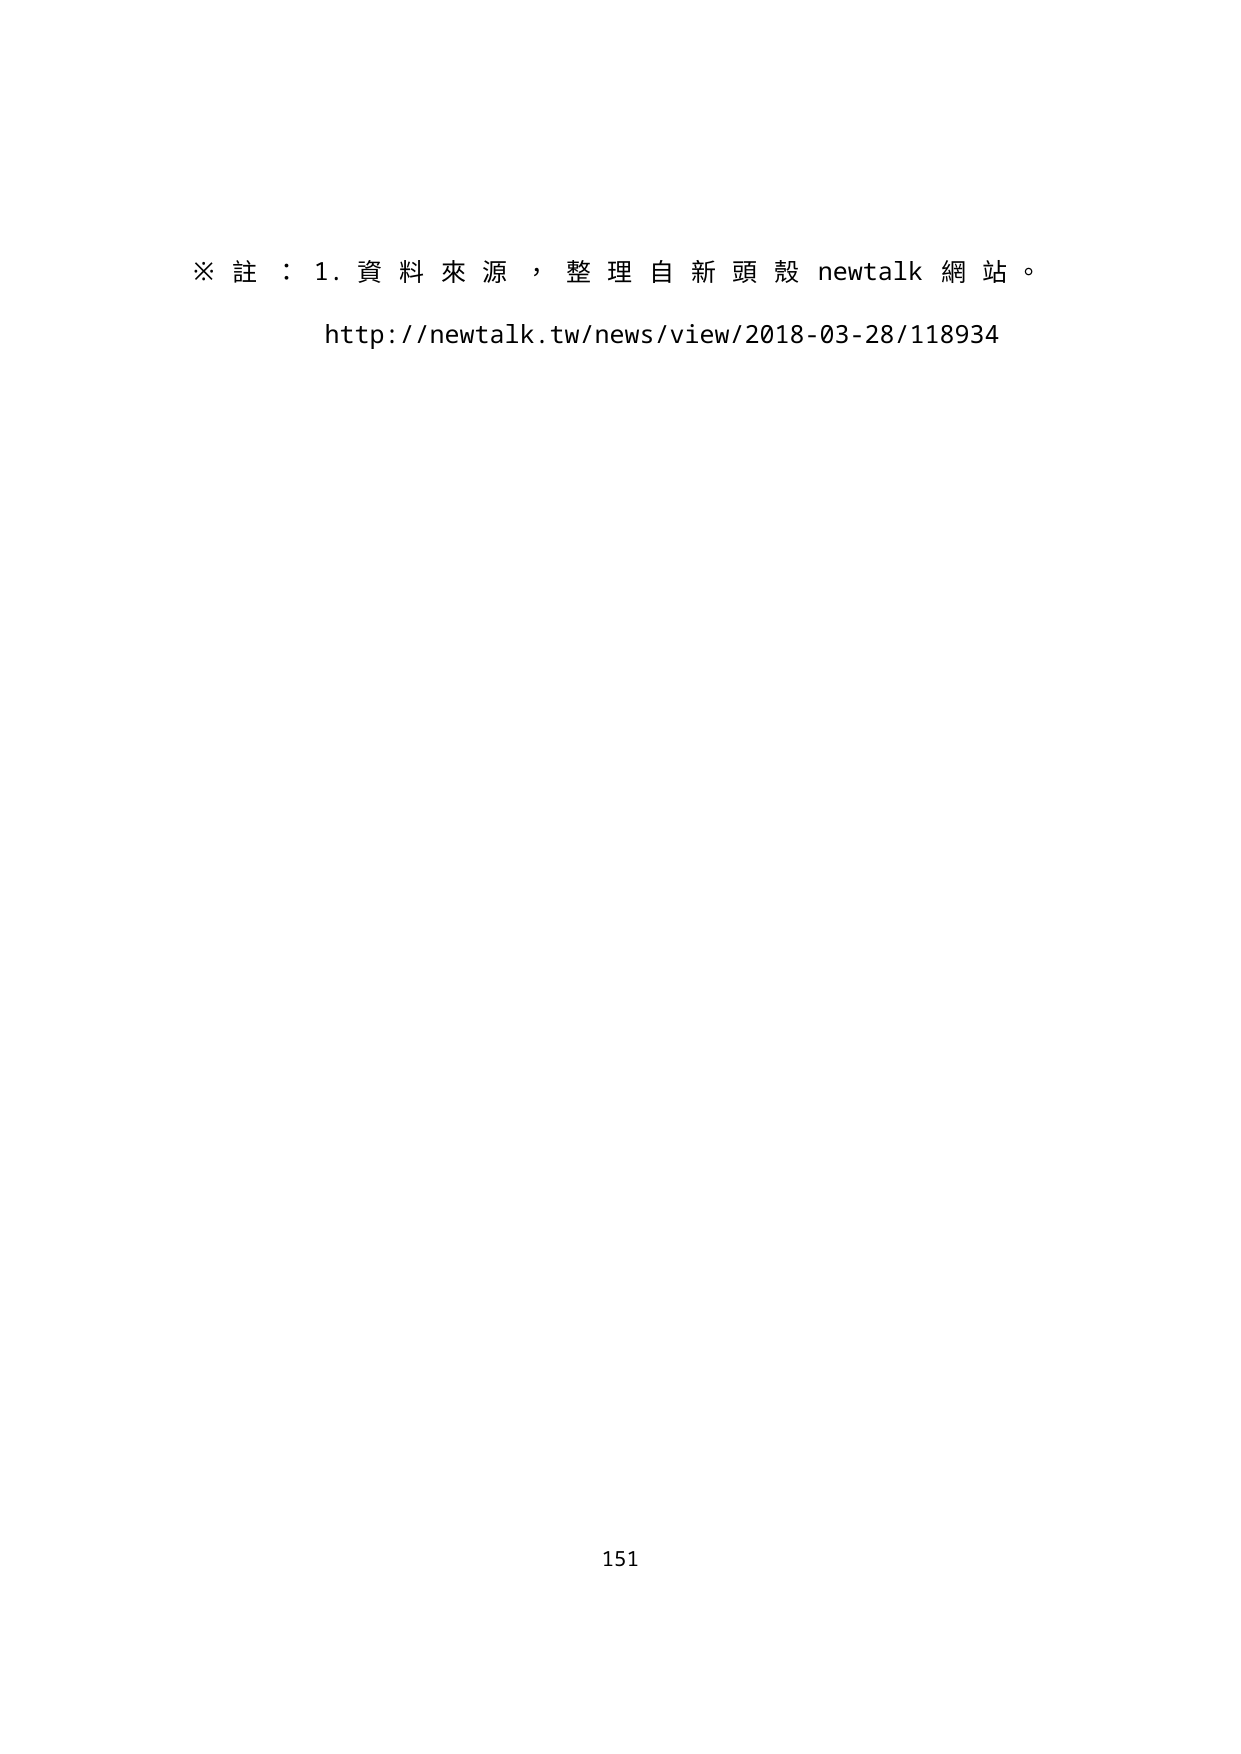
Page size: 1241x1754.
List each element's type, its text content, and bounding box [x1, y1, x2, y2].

text http://newtalk.tw/news/view/2018-03-28/118934 [241, 292, 1058, 354]
text ※註：1.資料來源，整理自新頭殼newtalk網站。 [183, 229, 1058, 292]
